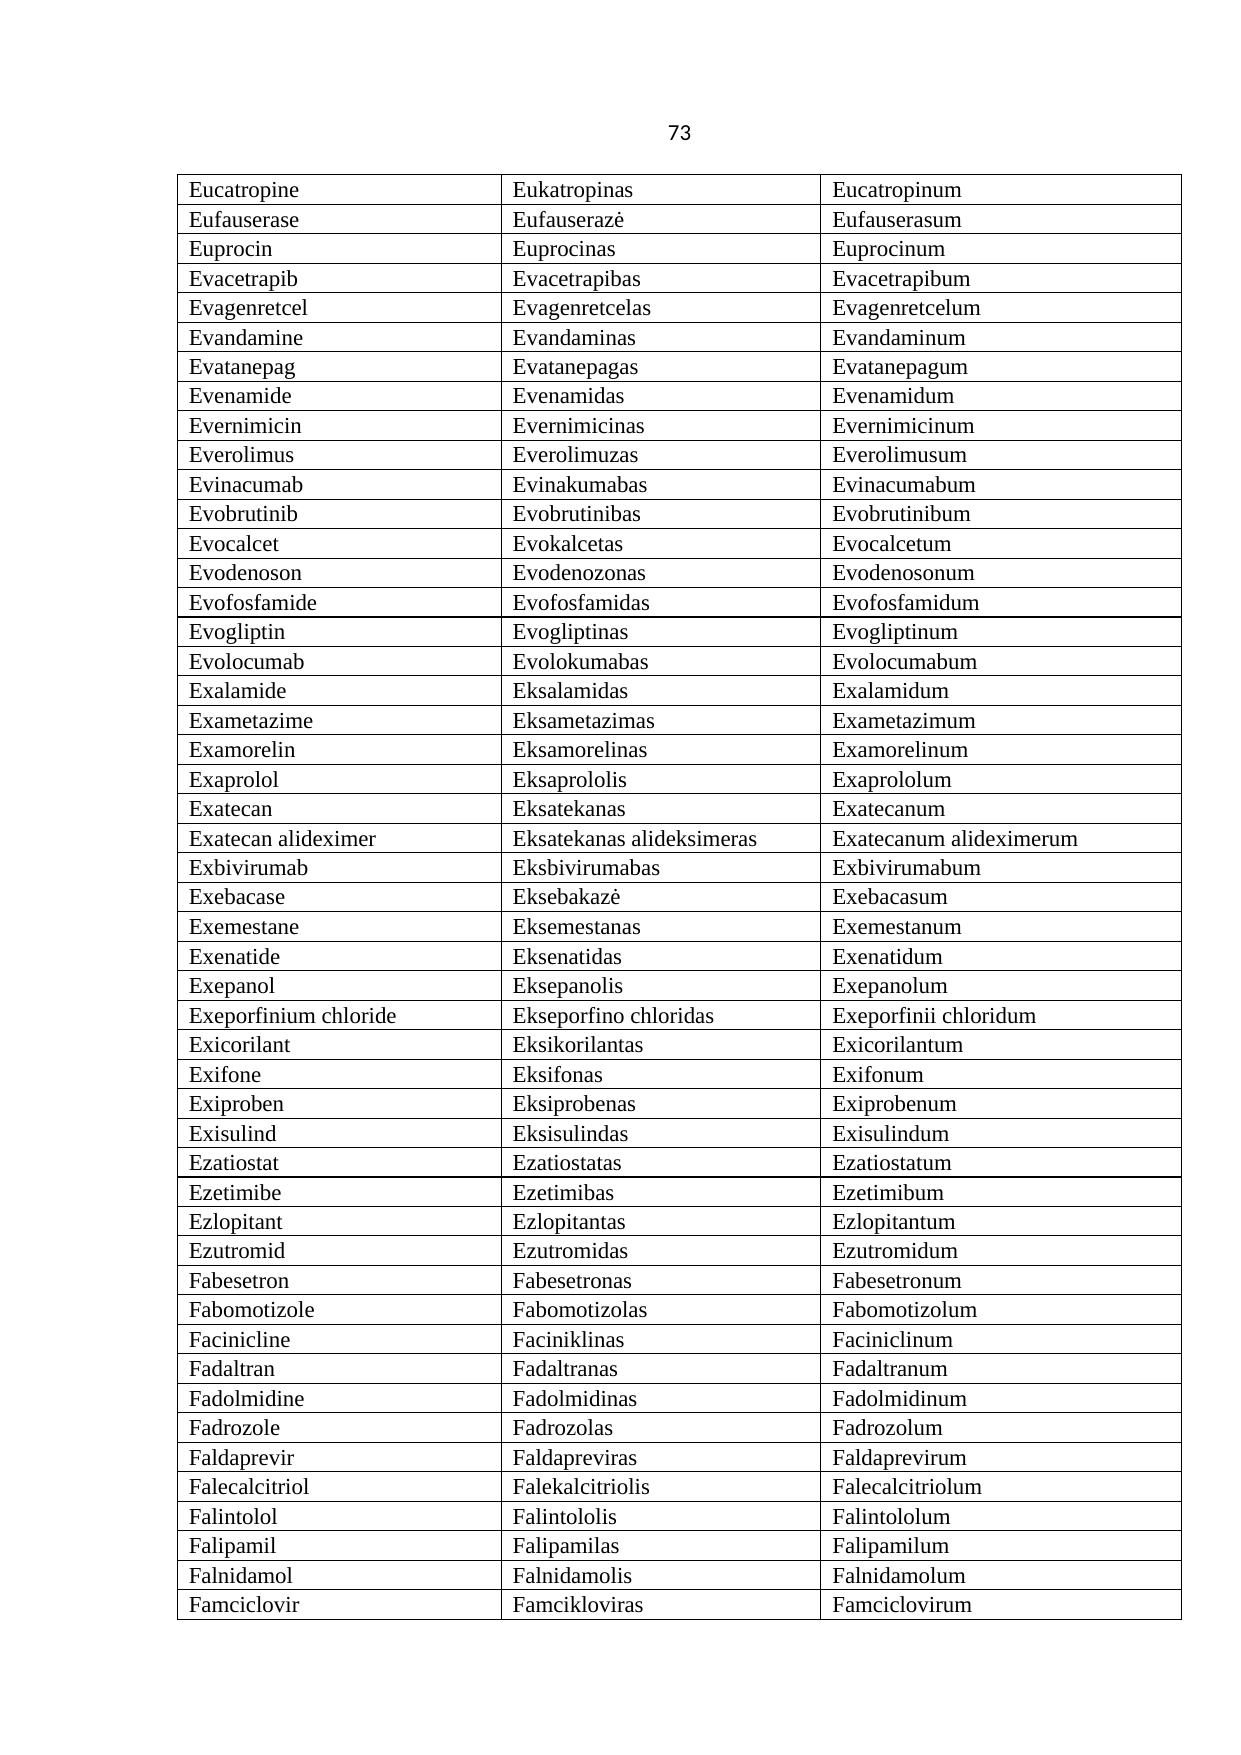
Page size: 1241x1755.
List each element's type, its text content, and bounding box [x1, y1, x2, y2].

table_cell Eksamorelinas [502, 735, 820, 764]
table_cell Falipamilum [821, 1531, 1181, 1560]
table_cell Exicorilant [178, 1030, 501, 1058]
table_cell Evolokumabas [502, 647, 820, 675]
table_cell Evogliptin [178, 618, 501, 646]
table_cell Ezutromidum [821, 1236, 1181, 1265]
table_cell Falipamilas [502, 1531, 820, 1560]
table_cell Fadolmidinum [821, 1384, 1181, 1412]
table_cell Ezlopitantas [502, 1207, 820, 1235]
table_cell Eksiprobenas [502, 1089, 820, 1117]
table_cell Eksikorilantas [502, 1030, 820, 1058]
table_cell Exemestanum [821, 912, 1181, 941]
table_cell Exemestane [178, 912, 501, 941]
table_cell Fadolmidinas [502, 1384, 820, 1412]
table_cell Eufauserasum [821, 205, 1181, 233]
table_cell Faciniklinas [502, 1325, 820, 1353]
table_cell Exicorilantum [821, 1030, 1181, 1058]
table_cell Eucatropinum [821, 175, 1181, 204]
table_cell Exebacasum [821, 883, 1181, 911]
table_cell Everolimuzas [502, 441, 820, 469]
table_cell Exaprololum [821, 765, 1181, 793]
table_cell Evatanepag [178, 352, 501, 381]
table_cell Eksatekanas [502, 794, 820, 823]
table_cell Exifonum [821, 1060, 1181, 1088]
table_cell Fadaltran [178, 1354, 501, 1383]
table_cell Exisulindum [821, 1119, 1181, 1147]
table_cell Eukatropinas [502, 175, 820, 204]
table_cell Evernimicin [178, 411, 501, 439]
table_cell Evocalcet [178, 529, 501, 557]
table_cell Everolimus [178, 441, 501, 469]
table_cell Evagenretcelas [502, 293, 820, 322]
table_cell Evenamidas [502, 382, 820, 410]
table_cell Famciclovirum [821, 1590, 1181, 1619]
table_cell Exatecan [178, 794, 501, 823]
table_cell Exenatide [178, 942, 501, 970]
table_cell Eksbivirumabas [502, 853, 820, 882]
table_cell Falnidamol [178, 1561, 501, 1589]
table_cell Eufauserase [178, 205, 501, 233]
table_cell Evatanepagas [502, 352, 820, 381]
table_cell Evinacumab [178, 470, 501, 498]
table_cell Evobrutinib [178, 500, 501, 528]
table_cell Exebacase [178, 883, 501, 911]
table_cell Evobrutinibum [821, 500, 1181, 528]
table_cell Exatecan alideximer [178, 824, 501, 852]
table_cell Falintololum [821, 1502, 1181, 1530]
table_cell Evacetrapibas [502, 264, 820, 292]
table_cell Eksepanolis [502, 971, 820, 999]
table_cell Euprocinas [502, 234, 820, 263]
table_cell Examorelin [178, 735, 501, 764]
table_cell Exepanol [178, 971, 501, 999]
table_cell Fabomotizolas [502, 1295, 820, 1324]
table_cell Exeporfinium chloride [178, 1001, 501, 1029]
table_cell Eksifonas [502, 1060, 820, 1088]
table_cell Examorelinum [821, 735, 1181, 764]
table_cell Facinicline [178, 1325, 501, 1353]
table_cell Falnidamolis [502, 1561, 820, 1589]
table_cell Eksebakazė [502, 883, 820, 911]
table_cell Exbivirumab [178, 853, 501, 882]
table_cell Eksaprololis [502, 765, 820, 793]
table_cell Exenatidum [821, 942, 1181, 970]
table_cell Fadrozole [178, 1413, 501, 1442]
table_cell Everolimusum [821, 441, 1181, 469]
table_cell Evandamine [178, 323, 501, 351]
table_cell Evolocumab [178, 647, 501, 675]
table_cell Fadolmidine [178, 1384, 501, 1412]
table_cell Fabesetronum [821, 1266, 1181, 1294]
table_cell Faldaprevirum [821, 1443, 1181, 1471]
table_cell Evenamide [178, 382, 501, 410]
table_cell Evodenoson [178, 559, 501, 587]
table_cell Exepanolum [821, 971, 1181, 999]
table_cell Evenamidum [821, 382, 1181, 410]
table_cell Ekseporfino chloridas [502, 1001, 820, 1029]
table_cell Evacetrapib [178, 264, 501, 292]
table_cell Famciclovir [178, 1590, 501, 1619]
table_cell Evolocumabum [821, 647, 1181, 675]
table_cell Ezutromid [178, 1236, 501, 1265]
table_cell Evobrutinibas [502, 500, 820, 528]
table_cell Falecalcitriolum [821, 1472, 1181, 1501]
table_cell Evinacumabum [821, 470, 1181, 498]
table_cell Exeporfinii chloridum [821, 1001, 1181, 1029]
table_cell Exametazime [178, 706, 501, 734]
table_cell Evagenretcelum [821, 293, 1181, 322]
table_cell Evernimicinum [821, 411, 1181, 439]
table_cell Exiproben [178, 1089, 501, 1117]
table_cell Euprocin [178, 234, 501, 263]
table_cell Eucatropine [178, 175, 501, 204]
table_cell Ezatiostatum [821, 1148, 1181, 1176]
table_cell Faldaprevir [178, 1443, 501, 1471]
table_cell Evandaminum [821, 323, 1181, 351]
table_cell Fadaltranum [821, 1354, 1181, 1383]
table_cell Evodenozonas [502, 559, 820, 587]
table_cell Ezutromidas [502, 1236, 820, 1265]
table_cell Evofosfamide [178, 588, 501, 616]
table_cell Evokalcetas [502, 529, 820, 557]
table_cell Falintololis [502, 1502, 820, 1530]
table_cell Exbivirumabum [821, 853, 1181, 882]
table_cell Eksenatidas [502, 942, 820, 970]
table_cell Falnidamolum [821, 1561, 1181, 1589]
table_cell Eksemestanas [502, 912, 820, 941]
table_cell Ezetimibas [502, 1178, 820, 1206]
table_cell Evacetrapibum [821, 264, 1181, 292]
table_cell Evofosfamidas [502, 588, 820, 616]
table_cell Falekalcitriolis [502, 1472, 820, 1501]
table_cell Fadrozolum [821, 1413, 1181, 1442]
table_cell Evogliptinum [821, 618, 1181, 646]
table_cell Evofosfamidum [821, 588, 1181, 616]
table_cell Fadrozolas [502, 1413, 820, 1442]
table_cell Ezatiostat [178, 1148, 501, 1176]
table_cell Exatecanum [821, 794, 1181, 823]
table_cell Fabomotizolum [821, 1295, 1181, 1324]
table_cell Faldapreviras [502, 1443, 820, 1471]
table_cell Exametazimum [821, 706, 1181, 734]
table_cell Evogliptinas [502, 618, 820, 646]
table_cell Evatanepagum [821, 352, 1181, 381]
table_cell Falipamil [178, 1531, 501, 1560]
table_cell Fabesetron [178, 1266, 501, 1294]
table_cell Ezatiostatas [502, 1148, 820, 1176]
table_cell Ezetimibe [178, 1178, 501, 1206]
table_cell Exalamide [178, 676, 501, 705]
table_cell Famcikloviras [502, 1590, 820, 1619]
table_cell Exatecanum alideximerum [821, 824, 1181, 852]
table_cell Eksisulindas [502, 1119, 820, 1147]
table_cell Fabesetronas [502, 1266, 820, 1294]
table_cell Eksalamidas [502, 676, 820, 705]
table_cell Ezetimibum [821, 1178, 1181, 1206]
table_cell Evernimicinas [502, 411, 820, 439]
table_cell Euprocinum [821, 234, 1181, 263]
table_cell Evandaminas [502, 323, 820, 351]
table_cell Exalamidum [821, 676, 1181, 705]
table_cell Evocalcetum [821, 529, 1181, 557]
table_cell Ezlopitantum [821, 1207, 1181, 1235]
table_cell Exiprobenum [821, 1089, 1181, 1117]
table_cell Exifone [178, 1060, 501, 1088]
table_cell Ezlopitant [178, 1207, 501, 1235]
table_cell Evodenosonum [821, 559, 1181, 587]
table_cell Evinakumabas [502, 470, 820, 498]
table_cell Eufauserazė [502, 205, 820, 233]
table_cell Eksatekanas alideksimeras [502, 824, 820, 852]
table_cell Eksametazimas [502, 706, 820, 734]
table_cell Exaprolol [178, 765, 501, 793]
table_cell Fabomotizole [178, 1295, 501, 1324]
table_cell Fadaltranas [502, 1354, 820, 1383]
table_cell Falecalcitriol [178, 1472, 501, 1501]
table_cell Exisulind [178, 1119, 501, 1147]
table_cell Evagenretcel [178, 293, 501, 322]
table_cell Falintolol [178, 1502, 501, 1530]
table_cell Faciniclinum [821, 1325, 1181, 1353]
